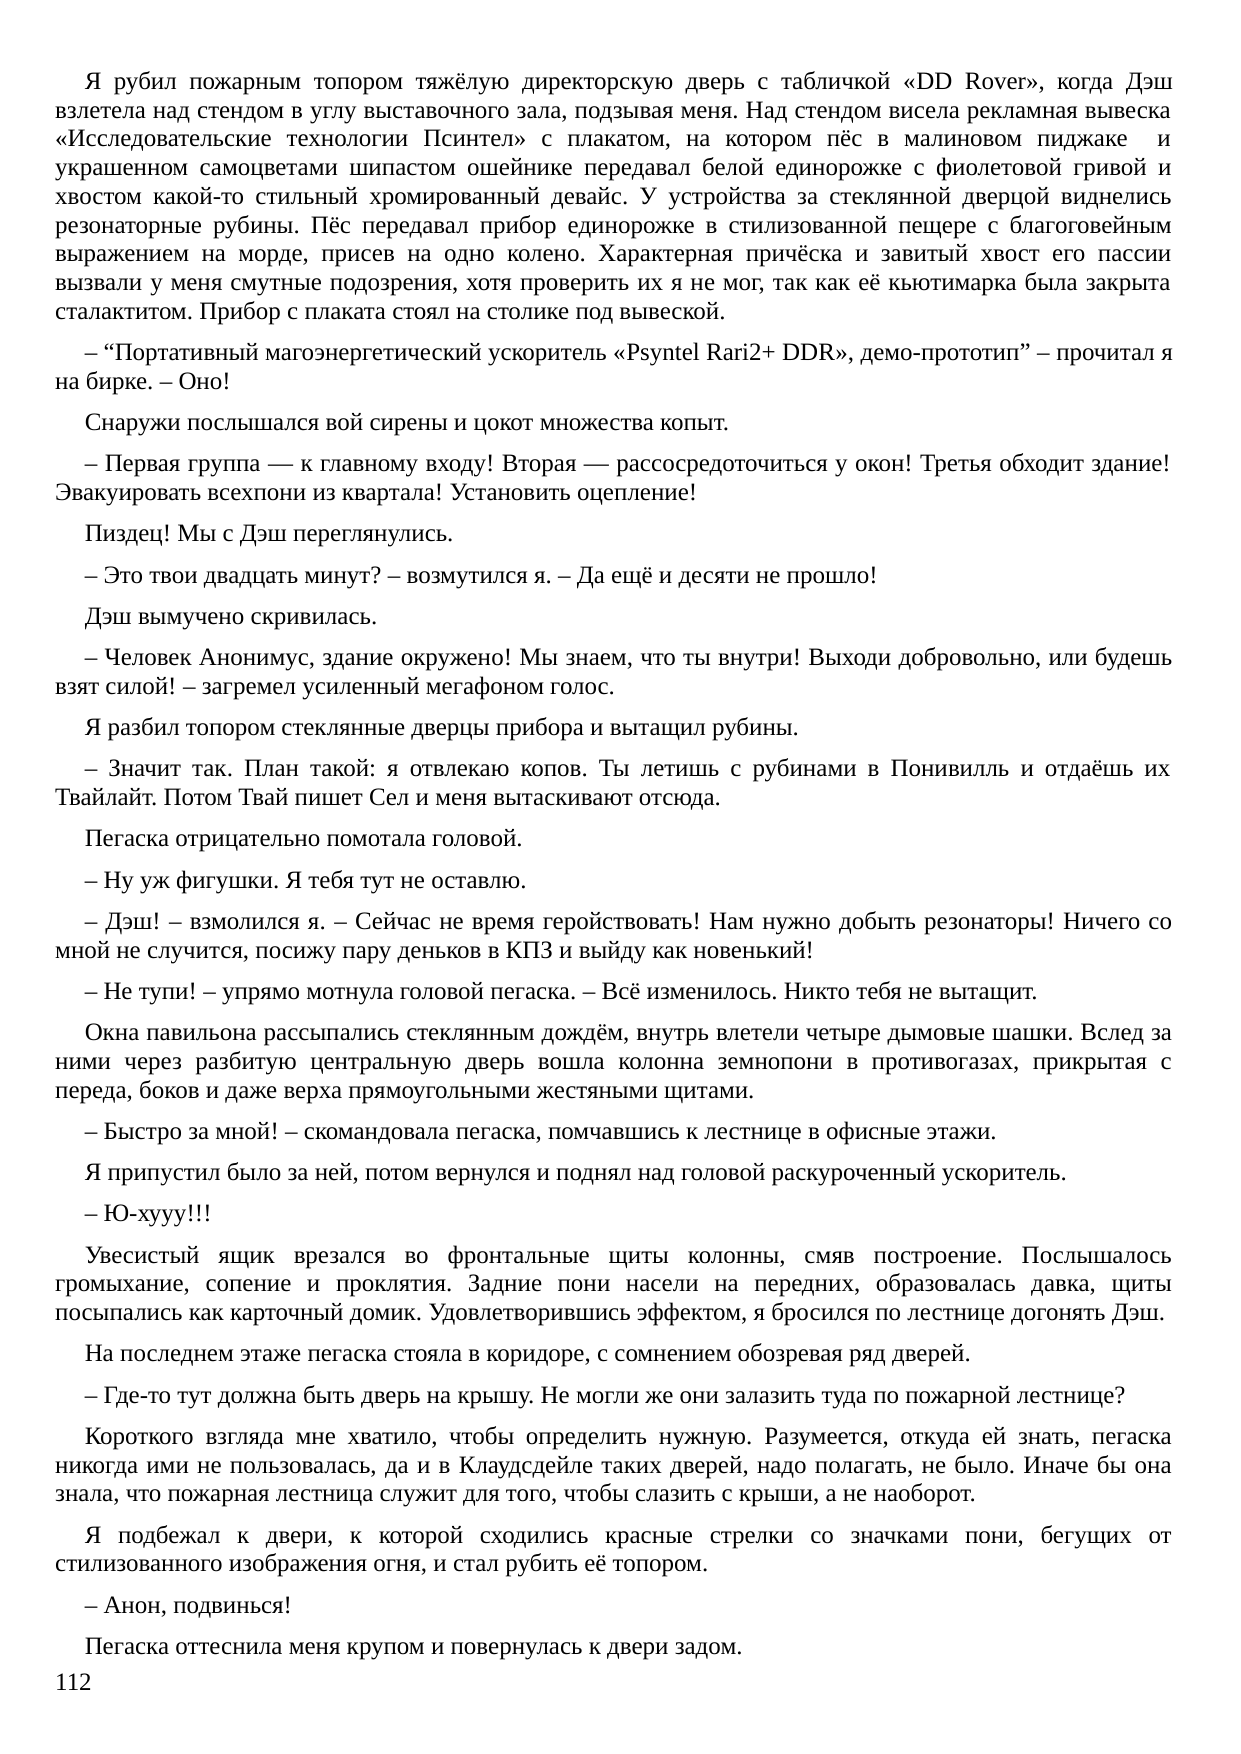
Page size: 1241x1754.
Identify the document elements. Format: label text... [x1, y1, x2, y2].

text Пиздец! Мы с Дэш переглянулись. [55, 518, 1173, 547]
text Я подбежал к двери, к которой сходились красные стрелки со значками пони, бегущих от стилизованного изображения огня, и стал рубить её топором. [55, 1520, 1173, 1577]
text – “Портативный магоэнергетический ускоритель «Psyntel Rari2+ DDR», демо-прототип” – прочитал я на бирке. – Оно! [55, 337, 1173, 395]
text Я рубил пожарным топором тяжёлую директорскую дверь с табличкой «DD Rover», когда Дэш взлетела над стендом в углу выставочного зала, подзывая меня. Над стендом висела рекламная вывеска «Исследовательские технологии Псинтел» с плакатом, на котором пёс в малиновом пиджаке и украшенном самоцветами шипастом ошейнике передавал белой единорожке с фиолетовой гривой и хвостом какой-то стильный хромированный девайс. У устройства за стеклянной дверцой виднелись резонаторные рубины. Пёс передавал прибор единорожке в стилизованной пещере с благоговейным выражением на морде, присев на одно колено. Характерная причёска и завитый хвост его пассии вызвали у меня смутные подозрения, хотя проверить их я не мог, так как её кьютимарка была закрыта сталактитом. Прибор с плаката стоял на столике под вывеской. [55, 66, 1173, 325]
text Дэш вымучено скривилась. [55, 601, 1173, 630]
text Я разбил топором стеклянные дверцы прибора и вытащил рубины. [55, 712, 1173, 741]
text – Где-то тут должна быть дверь на крышу. Не могли же они залазить туда по пожарной лестнице? [55, 1380, 1173, 1408]
text Я припустил было за ней, потом вернулся и поднял над головой раскуроченный ускоритель. [55, 1157, 1173, 1186]
text На последнем этаже пегаска стояла в коридоре, с сомнением обозревая ряд дверей. [55, 1338, 1173, 1367]
text – Быстро за мной! – скомандовала пегаска, помчавшись к лестнице в офисные этажи. [55, 1116, 1173, 1145]
text Увесистый ящик врезался во фронтальные щиты колонны, смяв построение. Послышалось громыхание, сопение и проклятия. Задние пони насели на передних, образовалась давка, щиты посыпались как карточный домик. Удовлетворившись эффектом, я бросился по лестнице догонять Дэш. [55, 1240, 1173, 1326]
text Окна павильона рассыпались стеклянным дождём, внутрь влетели четыре дымовые шашки. Вслед за ними через разбитую центральную дверь вошла колонна земнопони в противогазах, прикрытая с переда, боков и даже верха прямоугольными жестяными щитами. [55, 1017, 1173, 1103]
text – Дэш! – взмолился я. – Сейчас не время геройствовать! Нам нужно добыть резонаторы! Ничего со мной не случится, посижу пару деньков в КПЗ и выйду как новенький! [55, 906, 1173, 963]
text – Первая группа — к главному входу! Вторая — рассосредоточиться у окон! Третья обходит здание! Эвакуировать всехпони из квартала! Установить оцепление! [55, 448, 1173, 506]
text – Не тупи! – упрямо мотнула головой пегаска. – Всё изменилось. Никто тебя не вытащит. [55, 976, 1173, 1005]
text – Ну уж фигушки. Я тебя тут не оставлю. [55, 865, 1173, 893]
text Короткого взгляда мне хватило, чтобы определить нужную. Разумеется, откуда ей знать, пегаска никогда ими не пользовалась, да и в Клаудсдейле таких дверей, надо полагать, не было. Иначе бы она знала, что пожарная лестница служит для того, чтобы слазить с крыши, а не наоборот. [55, 1421, 1173, 1507]
text – Значит так. План такой: я отвлекаю копов. Ты летишь с рубинами в Понивилль и отдаёшь их Твайлайт. Потом Твай пишет Сел и меня вытаскивают отсюда. [55, 753, 1173, 811]
text Пегаска отрицательно помотала головой. [55, 823, 1173, 852]
text – Ю-хууу!!! [55, 1198, 1173, 1227]
text – Это твои двадцать минут? – возмутился я. – Да ещё и десяти не прошло! [55, 560, 1173, 588]
text Пегаска оттеснила меня крупом и повернулась к двери задом. [55, 1631, 1173, 1660]
text Снаружи послышался вой сирены и цокот множества копыт. [55, 407, 1173, 436]
text – Человек Анонимус, здание окружено! Мы знаем, что ты внутри! Выходи добровольно, или будешь взят силой! – загремел усиленный мегафоном голос. [55, 642, 1173, 700]
text – Анон, подвинься! [55, 1590, 1173, 1618]
